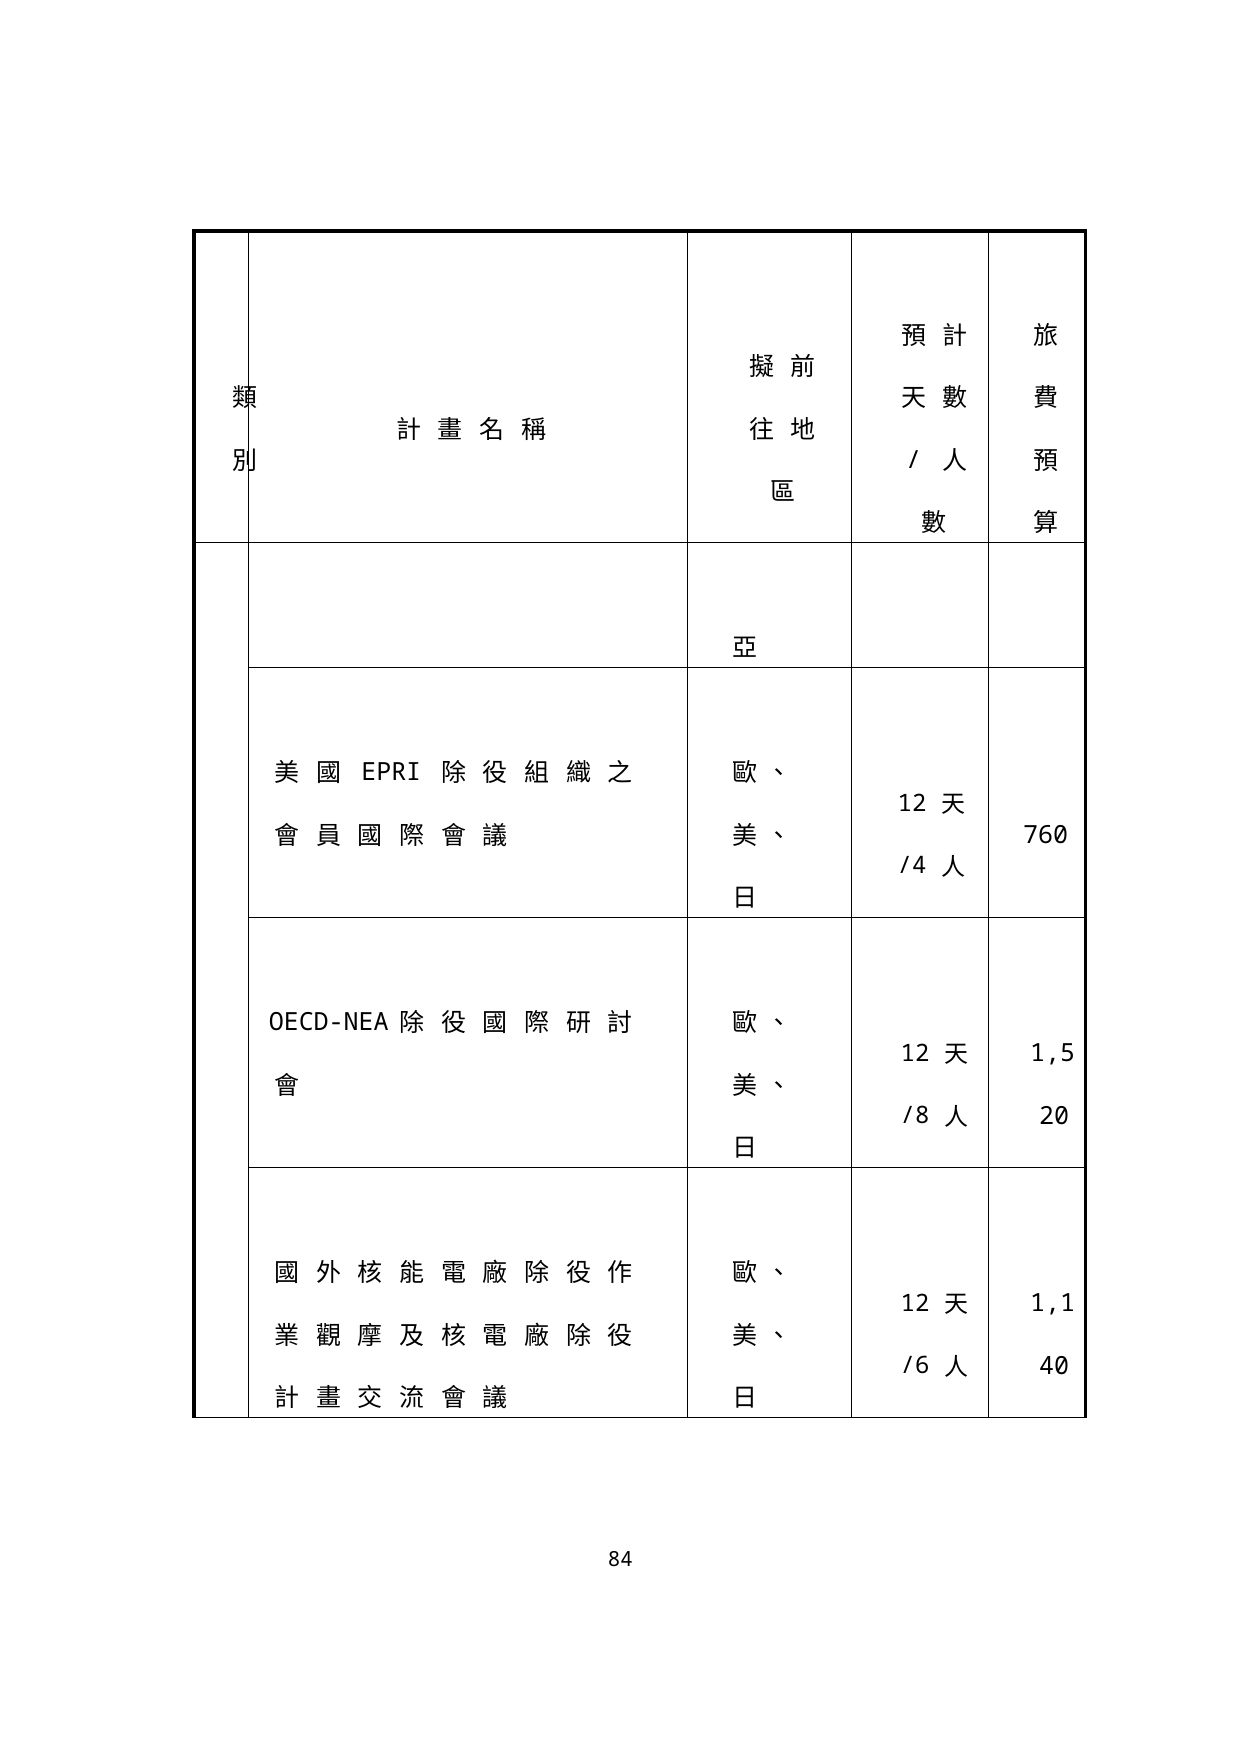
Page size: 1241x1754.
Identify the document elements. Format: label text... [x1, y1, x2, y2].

table_cell 美國EPRI除役組織之會員國際會議 [249, 668, 687, 917]
table_cell 國外核能電廠除役作業觀摩及核電廠除役計畫交流會議 [249, 1168, 687, 1417]
table_cell 歐、美、日 [688, 918, 851, 1167]
table_header 旅費預算 [989, 233, 1084, 542]
table_header 預計天數/人數 [852, 233, 988, 542]
table_cell [989, 543, 1084, 667]
table_cell 亞 [688, 543, 851, 667]
table_cell 760 [989, 668, 1084, 917]
table_cell [852, 543, 988, 667]
table_cell OECD-NEA除役國際研討會 [249, 918, 687, 1167]
table_cell [249, 543, 687, 667]
table_cell 12天/4人 [852, 668, 988, 917]
table_header 計畫名稱 [249, 233, 687, 542]
table_cell 12天/8人 [852, 918, 988, 1167]
table_header 類別 [196, 233, 248, 542]
table_cell 1,520 [989, 918, 1084, 1167]
table_cell 1,140 [989, 1168, 1084, 1417]
table_cell 開會 [196, 543, 248, 1417]
table_cell 12天/6人 [852, 1168, 988, 1417]
table_cell 歐、美、日 [688, 668, 851, 917]
table_header 擬前往地區 [688, 233, 851, 542]
table_cell 歐、美、日 [688, 1168, 851, 1417]
